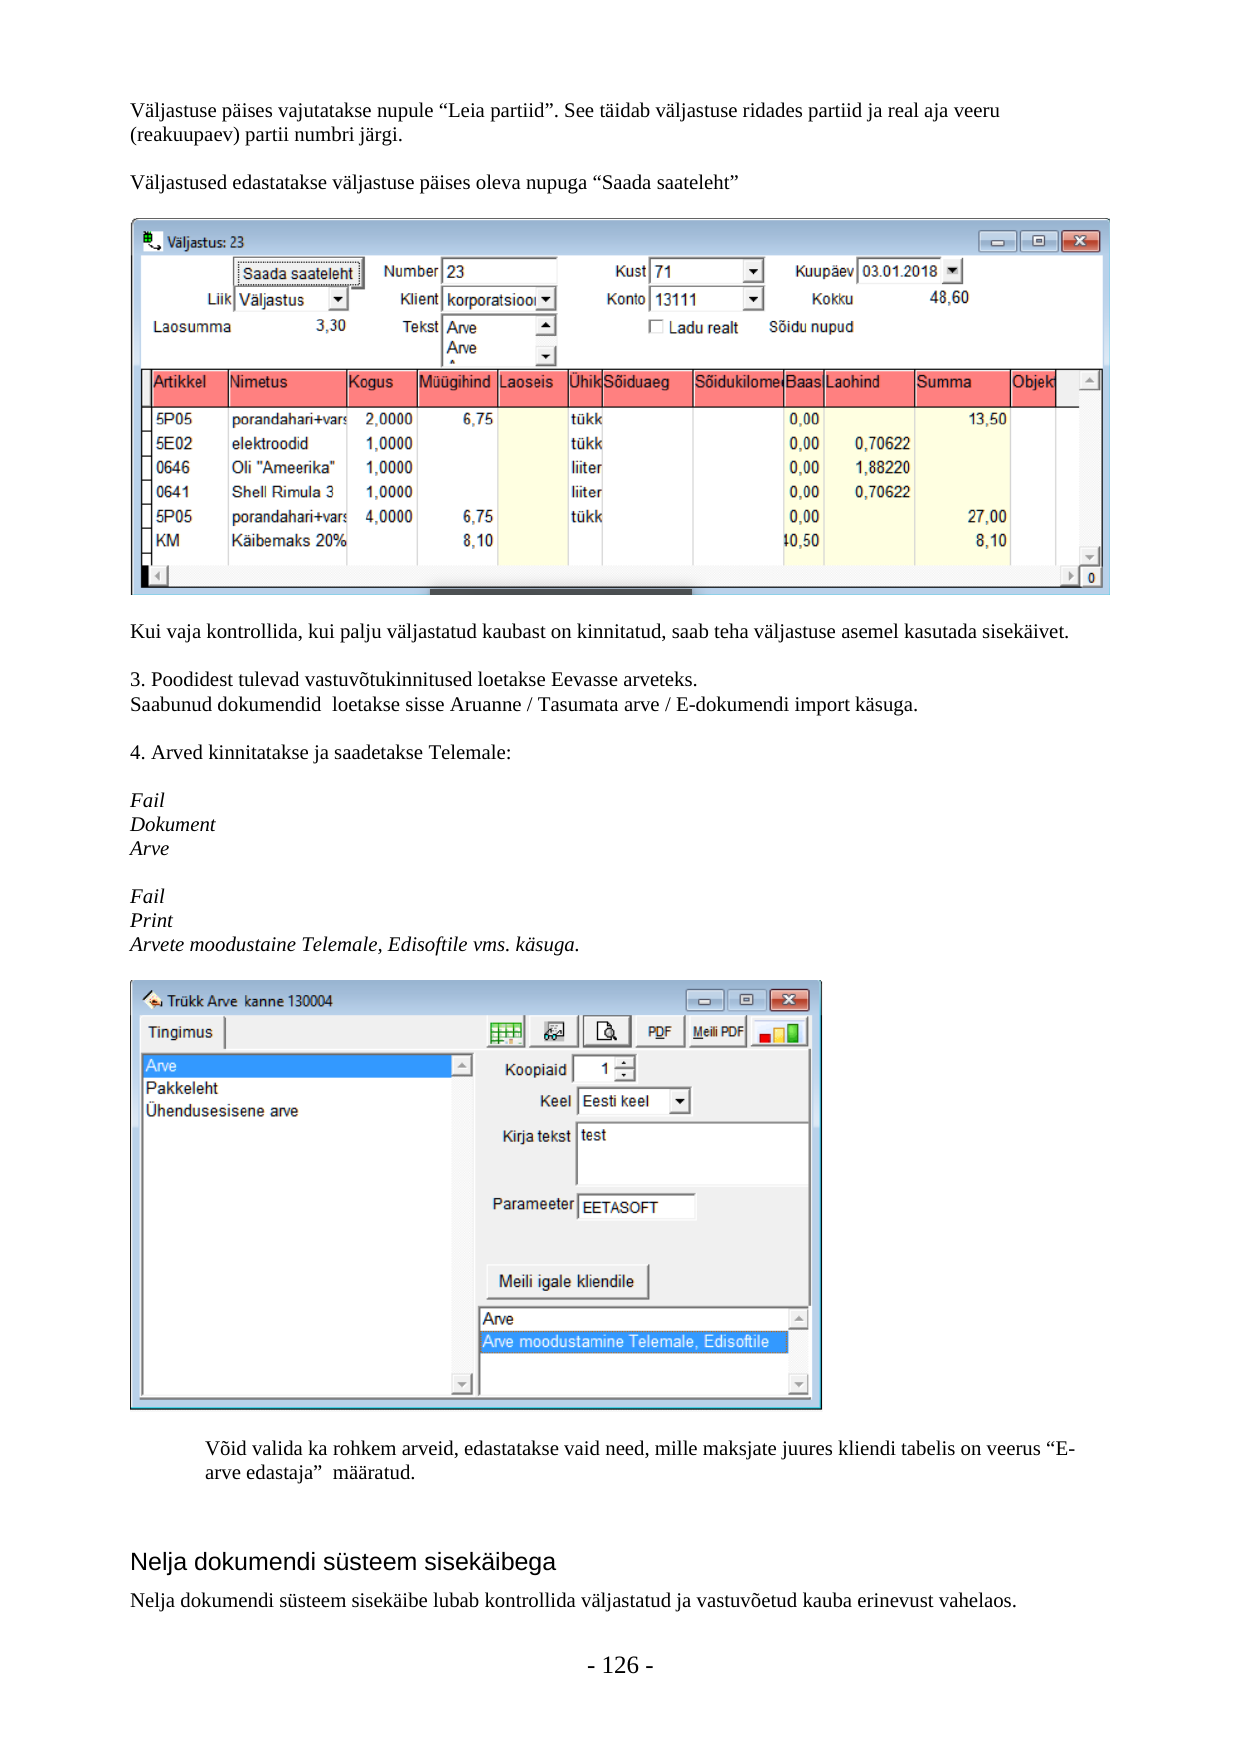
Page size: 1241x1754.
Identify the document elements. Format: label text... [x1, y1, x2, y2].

text Võid valida ka rohkem arveid, edastatakse vaid need, mille maksjate juures kliendi tabelis on veerus “E-arve edastaja” määratud. [205, 1436, 1110, 1484]
subtitle Nelja dokumendi süsteem sisekäibega [130, 1547, 1110, 1576]
picture [130, 980, 823, 1412]
text 3. Poodidest tulevad vastuvõtukinnitused loetakse Eevasse arveteks. Saabunud dokumendid loetakse sisse Aruanne / Tasumata arve / E-dokumendi import käsuga. [130, 667, 1110, 716]
text Väljastused edastatakse väljastuse päises oleva nupuga “Saada saateleht” [130, 170, 1110, 194]
text Väljastuse päises vajutatakse nupule “Leia partiid”. See täidab väljastuse ridades partiid ja real aja veeru (reakuupaev) partii numbri järgi. [130, 98, 1110, 146]
text Nelja dokumendi süsteem sisekäibe lubab kontrollida väljastatud ja vastuvõetud kauba erinevust vahelaos. [130, 1588, 1110, 1612]
text Kui vaja kontrollida, kui palju väljastatud kaubast on kinnitatud, saab teha väljastuse asemel kasutada sisekäivet. [130, 619, 1110, 643]
text Dokument Arve Fail Print Arvete moodustaine Telemale, Edisoftile vms. käsuga. [130, 812, 1110, 956]
text 4. Arved kinnitatakse ja saadetakse Telemale: Fail [130, 739, 1110, 812]
picture [130, 218, 1110, 595]
